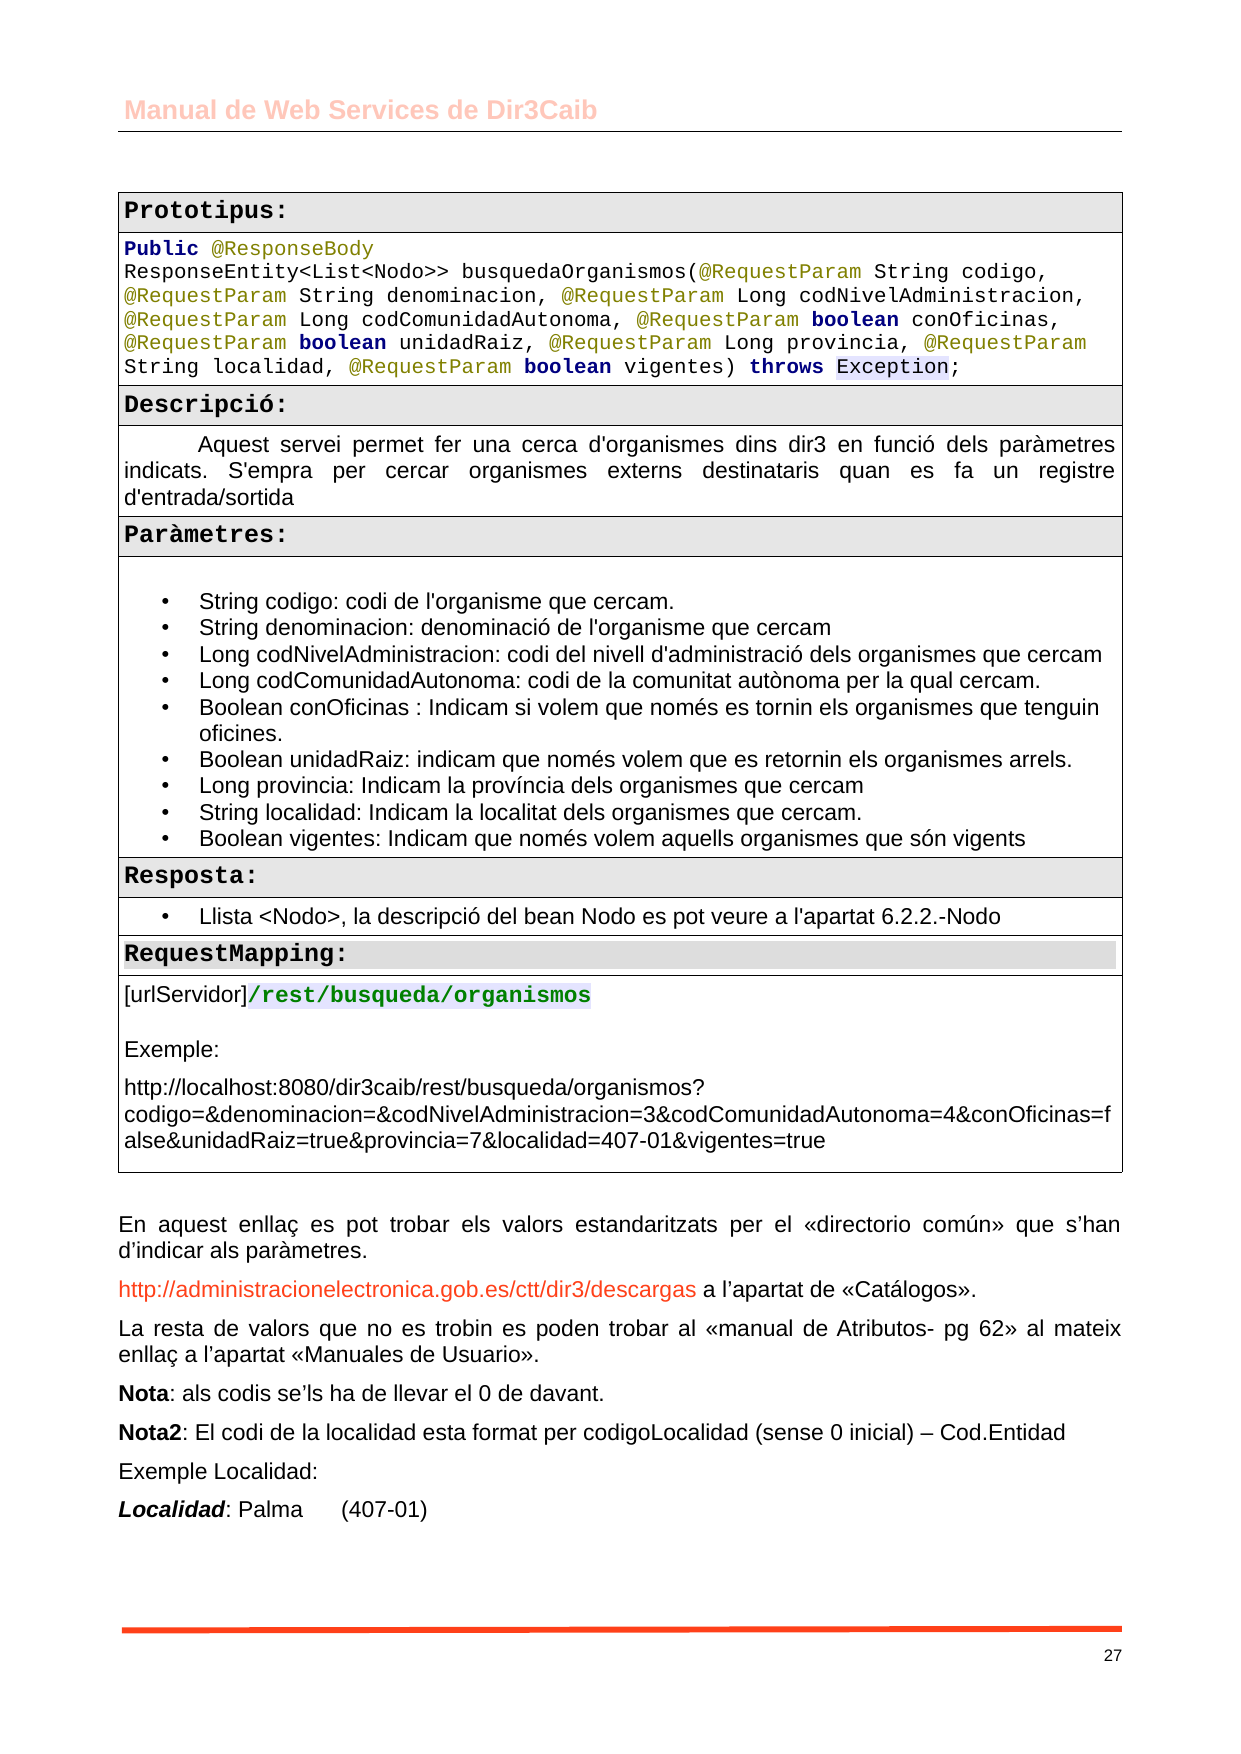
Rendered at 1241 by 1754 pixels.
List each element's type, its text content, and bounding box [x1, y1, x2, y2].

table_cell Aquest servei permet fer una cerca d'organismes dins dir3 en funció dels paràmetres indicats. S'empra per cercar organismes externs destinataris quan es fa un registre d'entrada/sortida [119, 426, 1122, 516]
text Exemple Localidad: [118, 1458, 1122, 1484]
table_cell Public @ResponseBody ResponseEntity<List<Nodo>> busquedaOrganismos(@RequestParam String codigo, @RequestParam String denominacion, @RequestParam Long codNivelAdministracion, @RequestParam Long codComunidadAutonoma, @RequestParam boolean conOficinas, @RequestParam boolean unidadRaiz, @RequestParam Long provincia, @RequestParam String localidad, @RequestParam boolean vigentes) throws Exception; [119, 233, 1122, 385]
table_cell RequestMapping: [119, 936, 1122, 975]
text En aquest enllaç es pot trobar els valors estandaritzats per el «directorio común» que s’han d’indicar als paràmetres. [118, 1211, 1122, 1263]
table_cell [urlServidor]/rest/busqueda/organismos Exemple: http://localhost:8080/dir3caib/rest/busqueda/organismos?codigo=&denominacion=&codNivelAdministracion=3&codComunidadAutonoma=4&conOficinas=false&unidadRaiz=true&provincia=7&localidad=407-01&vigentes=true [119, 976, 1122, 1172]
table_cell Descripció: [119, 386, 1122, 425]
table_header Prototipus: [119, 193, 1122, 232]
table_cell String codigo: codi de l'organisme que cercam. String denominacion: denominació de l'organisme que cercam Long codNivelAdministracion: codi del nivell d'administració dels organismes que cercam Long codComunidadAutonoma: codi de la comunitat autònoma per la qual cercam. Boolean conOficinas : Indicam si volem que només es tornin els organismes que tenguin oficines. Boolean unidadRaiz: indicam que només volem que es retornin els organismes arrels. Long provincia: Indicam la província dels organismes que cercam String localidad: Indicam la localitat dels organismes que cercam. Boolean vigentes: Indicam que només volem aquells organismes que són vigents [119, 557, 1122, 857]
text Nota: als codis se’ls ha de llevar el 0 de davant. [118, 1380, 1122, 1406]
table_cell Llista <Nodo>, la descripció del bean Nodo es pot veure a l'apartat 6.2.2Nodo [119, 898, 1122, 935]
table_cell Resposta: [119, 858, 1122, 897]
text Nota2: El codi de la localidad esta format per codigoLocalidad (sense 0 inicial) – Cod.Entidad [118, 1419, 1122, 1445]
text La resta de valors que no es trobin es poden trobar al «manual de Atributos- pg 62» al mateix enllaç a l’apartat «Manuales de Usuario». [118, 1315, 1122, 1367]
table_cell Paràmetres: [119, 517, 1122, 556]
text Localidad: Palma (407-01) [118, 1496, 1122, 1523]
text http://administracionelectronica.gob.es/ctt/dir3/descargas a l’apartat de «Catálogos». [118, 1276, 1122, 1302]
